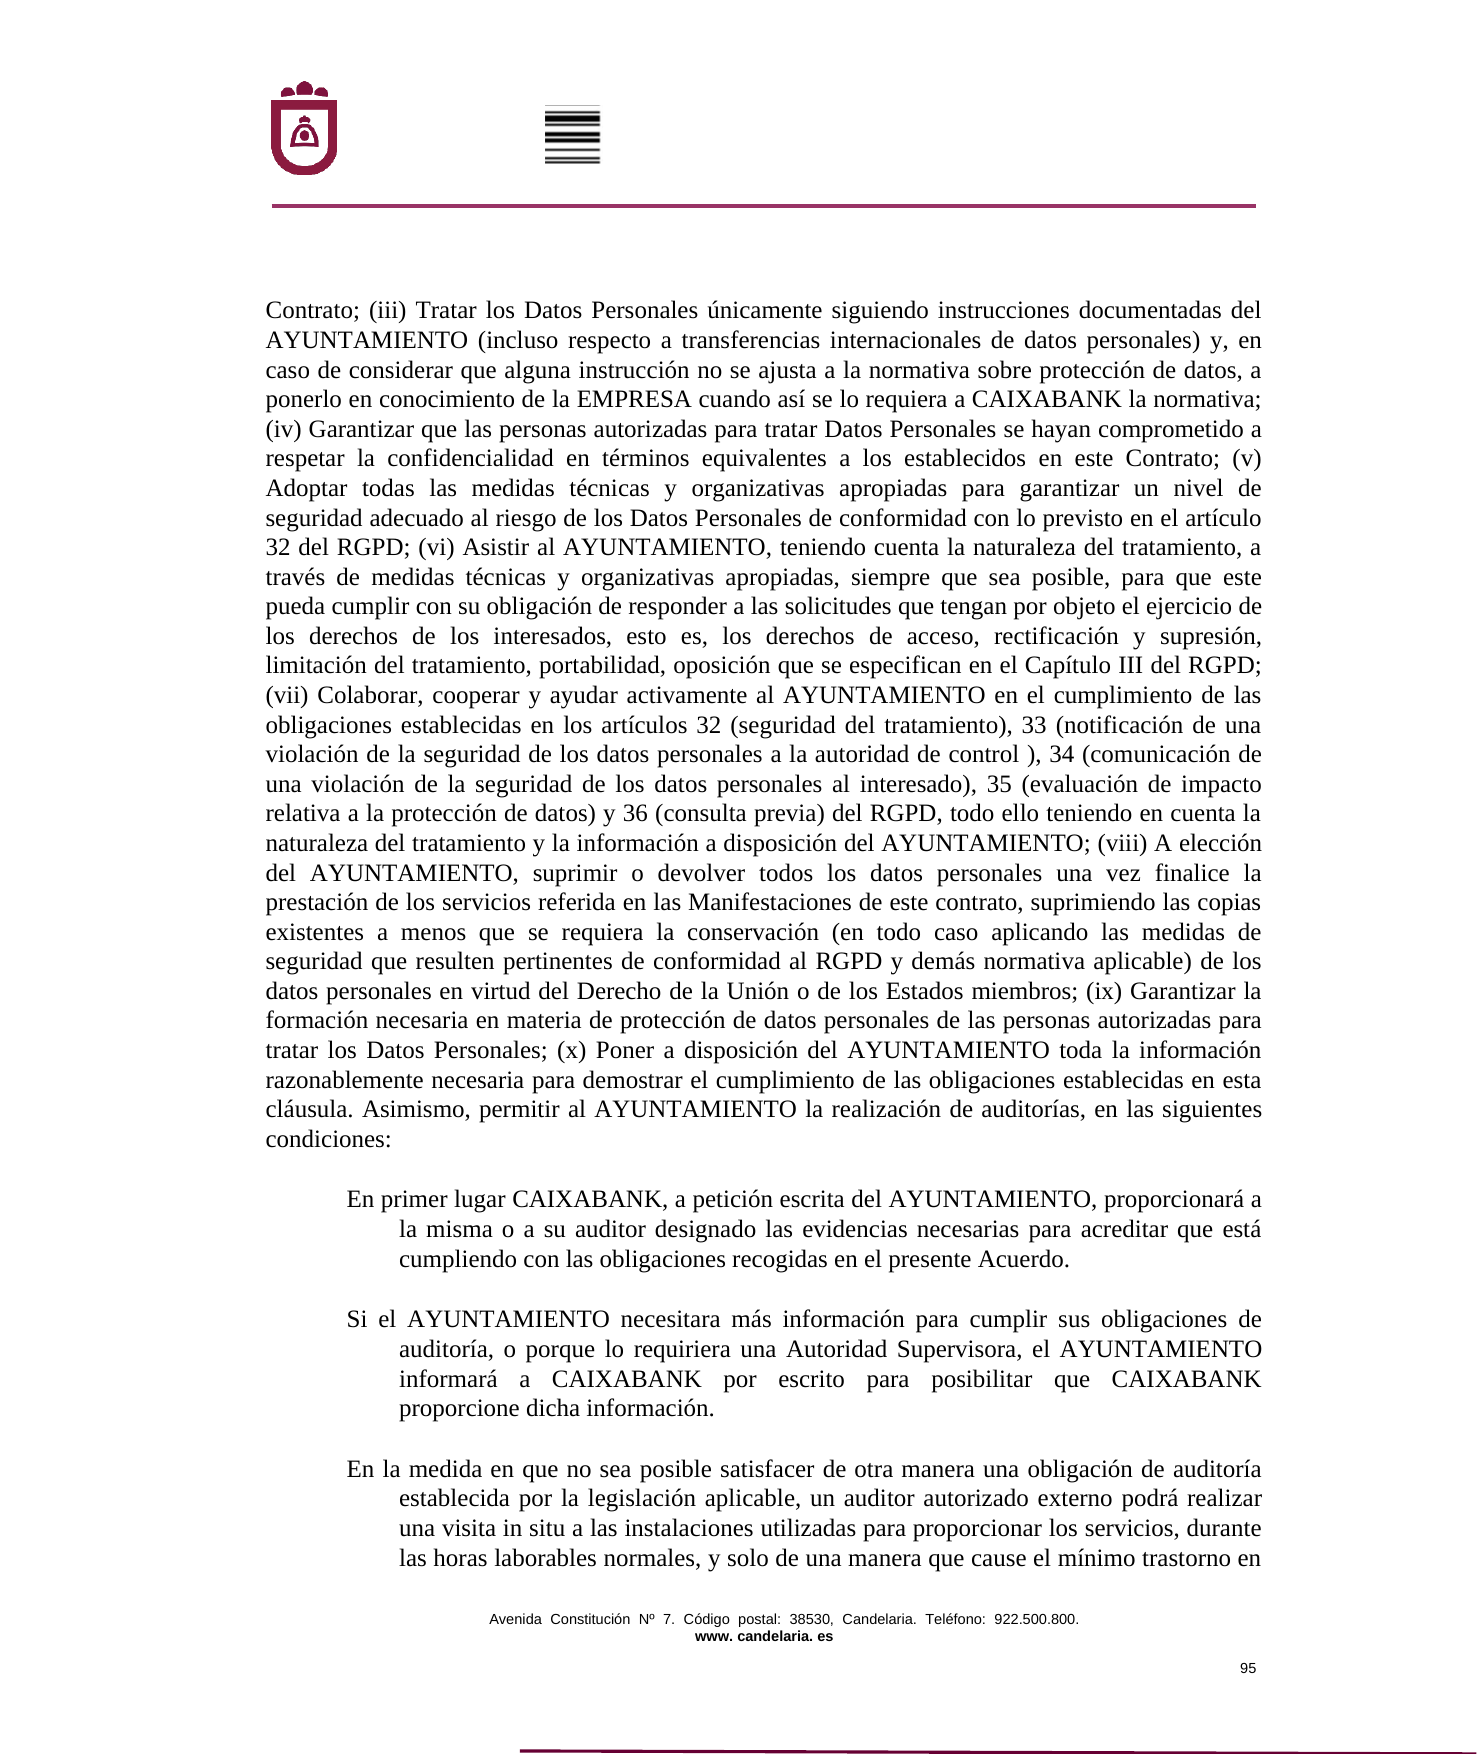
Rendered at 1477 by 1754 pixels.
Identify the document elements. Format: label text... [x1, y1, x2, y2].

text Contrato; (iii) Tratar los Datos Personales únicamente siguiendo instrucciones documentadas del AYUNTAMIENTO (incluso respecto a transferencias internacionales de datos personales) y, en caso de considerar que alguna instrucción no se ajusta a la normativa sobre protección de datos, a ponerlo en conocimiento de la EMPRESA cuando así se lo requiera a CAIXABANK la normativa; (iv) Garantizar que las personas autorizadas para tratar Datos Personales se hayan comprometido a respetar la confidencialidad en términos equivalentes a los establecidos en este Contrato; (v) Adoptar todas las medidas técnicas y organizativas apropiadas para garantizar un nivel de seguridad adecuado al riesgo de los Datos Personales de conformidad con lo previsto en el artículo 32 del RGPD; (vi) Asistir al AYUNTAMIENTO, teniendo cuenta la naturaleza del tratamiento, a través de medidas técnicas y organizativas apropiadas, siempre que sea posible, para que este pueda cumplir con su obligación de responder a las solicitudes que tengan por objeto el ejercicio de los derechos de los interesados, esto es, los derechos de acceso, rectificación y supresión, limitación del tratamiento, portabilidad, oposición que se especifican en el Capítulo III del RGPD; (vii) Colaborar, cooperar y ayudar activamente al AYUNTAMIENTO en el cumplimiento de las obligaciones establecidas en los artículos 32 (seguridad del tratamiento), 33 (notificación de una violación de la seguridad de los datos personales a la autoridad de control ), 34 (comunicación de una violación de la seguridad de los datos personales al interesado), 35 (evaluación de impacto relativa a la protección de datos) y 36 (consulta previa) del RGPD, todo ello teniendo en cuenta la naturaleza del tratamiento y la información a disposición del AYUNTAMIENTO; (viii) A elección del AYUNTAMIENTO, suprimir o devolver todos los datos personales una vez finalice la prestación de los servicios referida en las Manifestaciones de este contrato, suprimiendo las copias existentes a menos que se requiera la conservación (en todo caso aplicando las medidas de seguridad que resulten pertinentes de conformidad al RGPD y demás normativa aplicable) de los datos personales en virtud del Derecho de la Unión o de los Estados miembros; (ix) Garantizar la formación necesaria en materia de protección de datos personales de las personas autorizadas para tratar los Datos Personales; (x) Poner a disposición del AYUNTAMIENTO toda la información razonablemente necesaria para demostrar el cumplimiento de las obligaciones establecidas en esta cláusula. Asimismo, permitir al AYUNTAMIENTO la realización de auditorías, en las siguientes condiciones: [264, 296, 1263, 1153]
text En primer lugar CAIXABANK, a petición escrita del AYUNTAMIENTO, proporcionará a la misma o a su auditor designado las evidencias necesarias para acreditar que está cumpliendo con las obligaciones recogidas en el presente Acuerdo. [346, 1184, 1263, 1272]
text Si el AYUNTAMIENTO necesitara más información para cumplir sus obligaciones de auditoría, o porque lo requiriera una Autoridad Supervisora, el AYUNTAMIENTO informará a CAIXABANK por escrito para posibilitar que CAIXABANK proporcione dicha información. [346, 1304, 1263, 1422]
text En la medida en que no sea posible satisfacer de otra manera una obligación de auditoría establecida por la legislación aplicable, un auditor autorizado externo podrá realizar una visita in situ a las instalaciones utilizadas para proporcionar los servicios, durante las horas laborables normales, y solo de una manera que cause el mínimo trastorno en [346, 1454, 1263, 1571]
